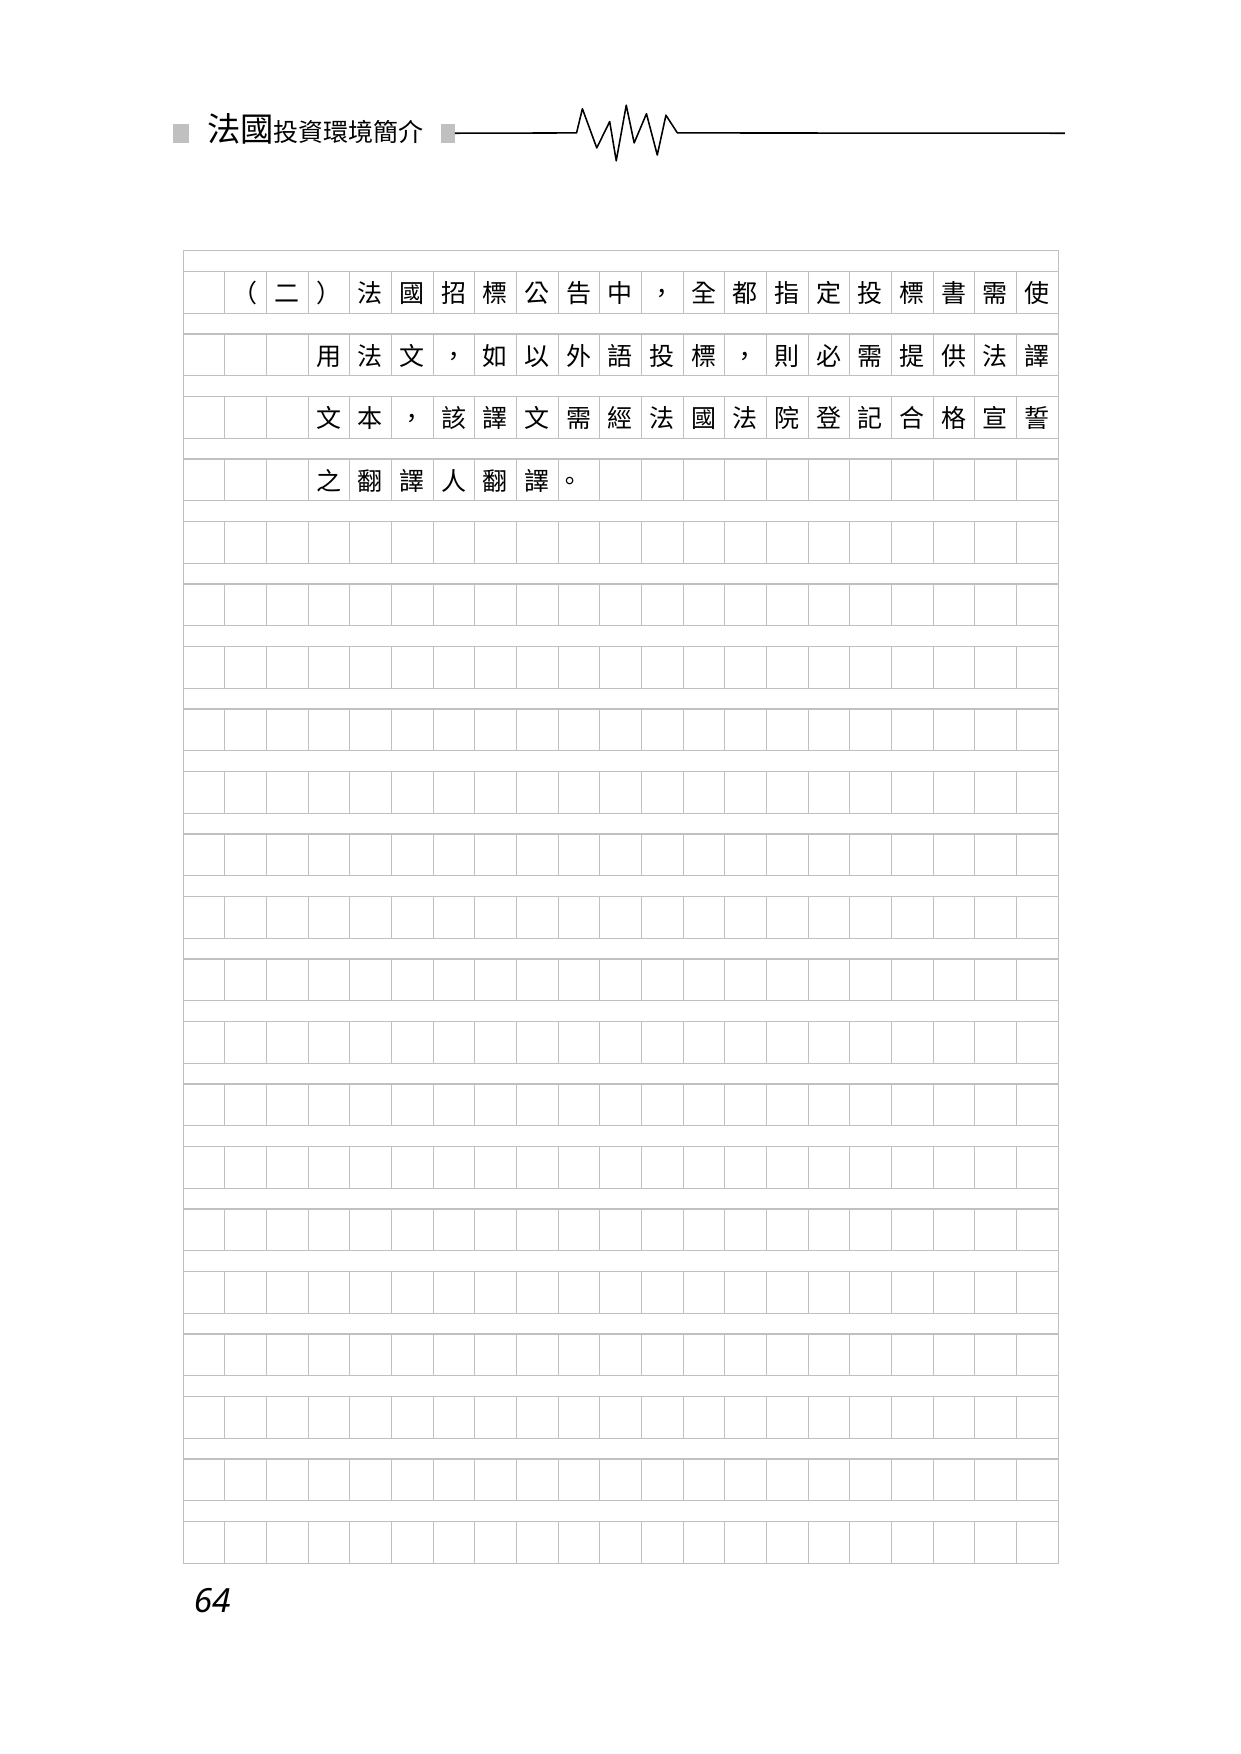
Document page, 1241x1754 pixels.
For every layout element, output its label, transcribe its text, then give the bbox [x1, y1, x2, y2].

text 翻 [350, 460, 391, 500]
text [267, 335, 308, 375]
text 譯 [1017, 335, 1058, 375]
text [1017, 460, 1058, 500]
text 以 [517, 335, 558, 375]
text 國 [392, 272, 433, 313]
text [934, 460, 974, 500]
text [809, 460, 849, 500]
text 標 [684, 335, 724, 375]
text ， [725, 335, 766, 375]
text [975, 460, 1016, 500]
text [225, 335, 266, 375]
text [684, 460, 724, 500]
text 定 [809, 272, 849, 313]
text [850, 460, 891, 500]
text 本 [350, 397, 391, 438]
text 誓 [1017, 397, 1058, 438]
text ， [642, 272, 683, 313]
text 語 [600, 335, 641, 375]
text 全 [684, 272, 724, 313]
text [725, 460, 766, 500]
text 投 [850, 272, 891, 313]
text 該 [434, 397, 474, 438]
text [207, 376, 1058, 396]
text 法 [725, 397, 766, 438]
text 則 [767, 335, 808, 375]
text 供 [934, 335, 974, 375]
text 之 [309, 460, 349, 500]
text [207, 251, 1058, 271]
text 書 [934, 272, 974, 313]
text 必 [809, 335, 849, 375]
text [642, 460, 683, 500]
text 招 [434, 272, 474, 313]
text [225, 397, 266, 438]
text [267, 460, 308, 500]
text 使 [1017, 272, 1058, 313]
text （ [225, 272, 266, 313]
text 合 [892, 397, 933, 438]
text 標 [475, 272, 516, 313]
text 二 [267, 272, 308, 313]
text 中 [600, 272, 641, 313]
text 需 [850, 335, 891, 375]
text 經 [600, 397, 641, 438]
text 翻 [475, 460, 516, 500]
text 法 [975, 335, 1016, 375]
text 法 [642, 397, 683, 438]
text 都 [725, 272, 766, 313]
text 文 [392, 335, 433, 375]
text 需 [975, 272, 1016, 313]
text [207, 314, 1058, 333]
text 需 [559, 397, 599, 438]
text ， [434, 335, 474, 375]
text 院 [767, 397, 808, 438]
text [600, 460, 641, 500]
text 譯 [475, 397, 516, 438]
text 告 [559, 272, 599, 313]
text [267, 397, 308, 438]
text 投 [642, 335, 683, 375]
text [767, 460, 808, 500]
text 譯 [392, 460, 433, 500]
text 用 [309, 335, 349, 375]
text 外 [559, 335, 599, 375]
text 法 [350, 335, 391, 375]
text ， [392, 397, 433, 438]
text 。 [559, 460, 599, 500]
text 提 [892, 335, 933, 375]
text 標 [892, 272, 933, 313]
text 宣 [975, 397, 1016, 438]
text [207, 439, 1058, 458]
text ） [309, 272, 349, 313]
text 格 [934, 397, 974, 438]
text [225, 460, 266, 500]
text 如 [475, 335, 516, 375]
text 公 [517, 272, 558, 313]
text 文 [309, 397, 349, 438]
text 記 [850, 397, 891, 438]
text 譯 [517, 460, 558, 500]
text 指 [767, 272, 808, 313]
text 登 [809, 397, 849, 438]
text 法 [350, 272, 391, 313]
text 人 [434, 460, 474, 500]
text 國 [684, 397, 724, 438]
text [892, 460, 933, 500]
text 文 [517, 397, 558, 438]
